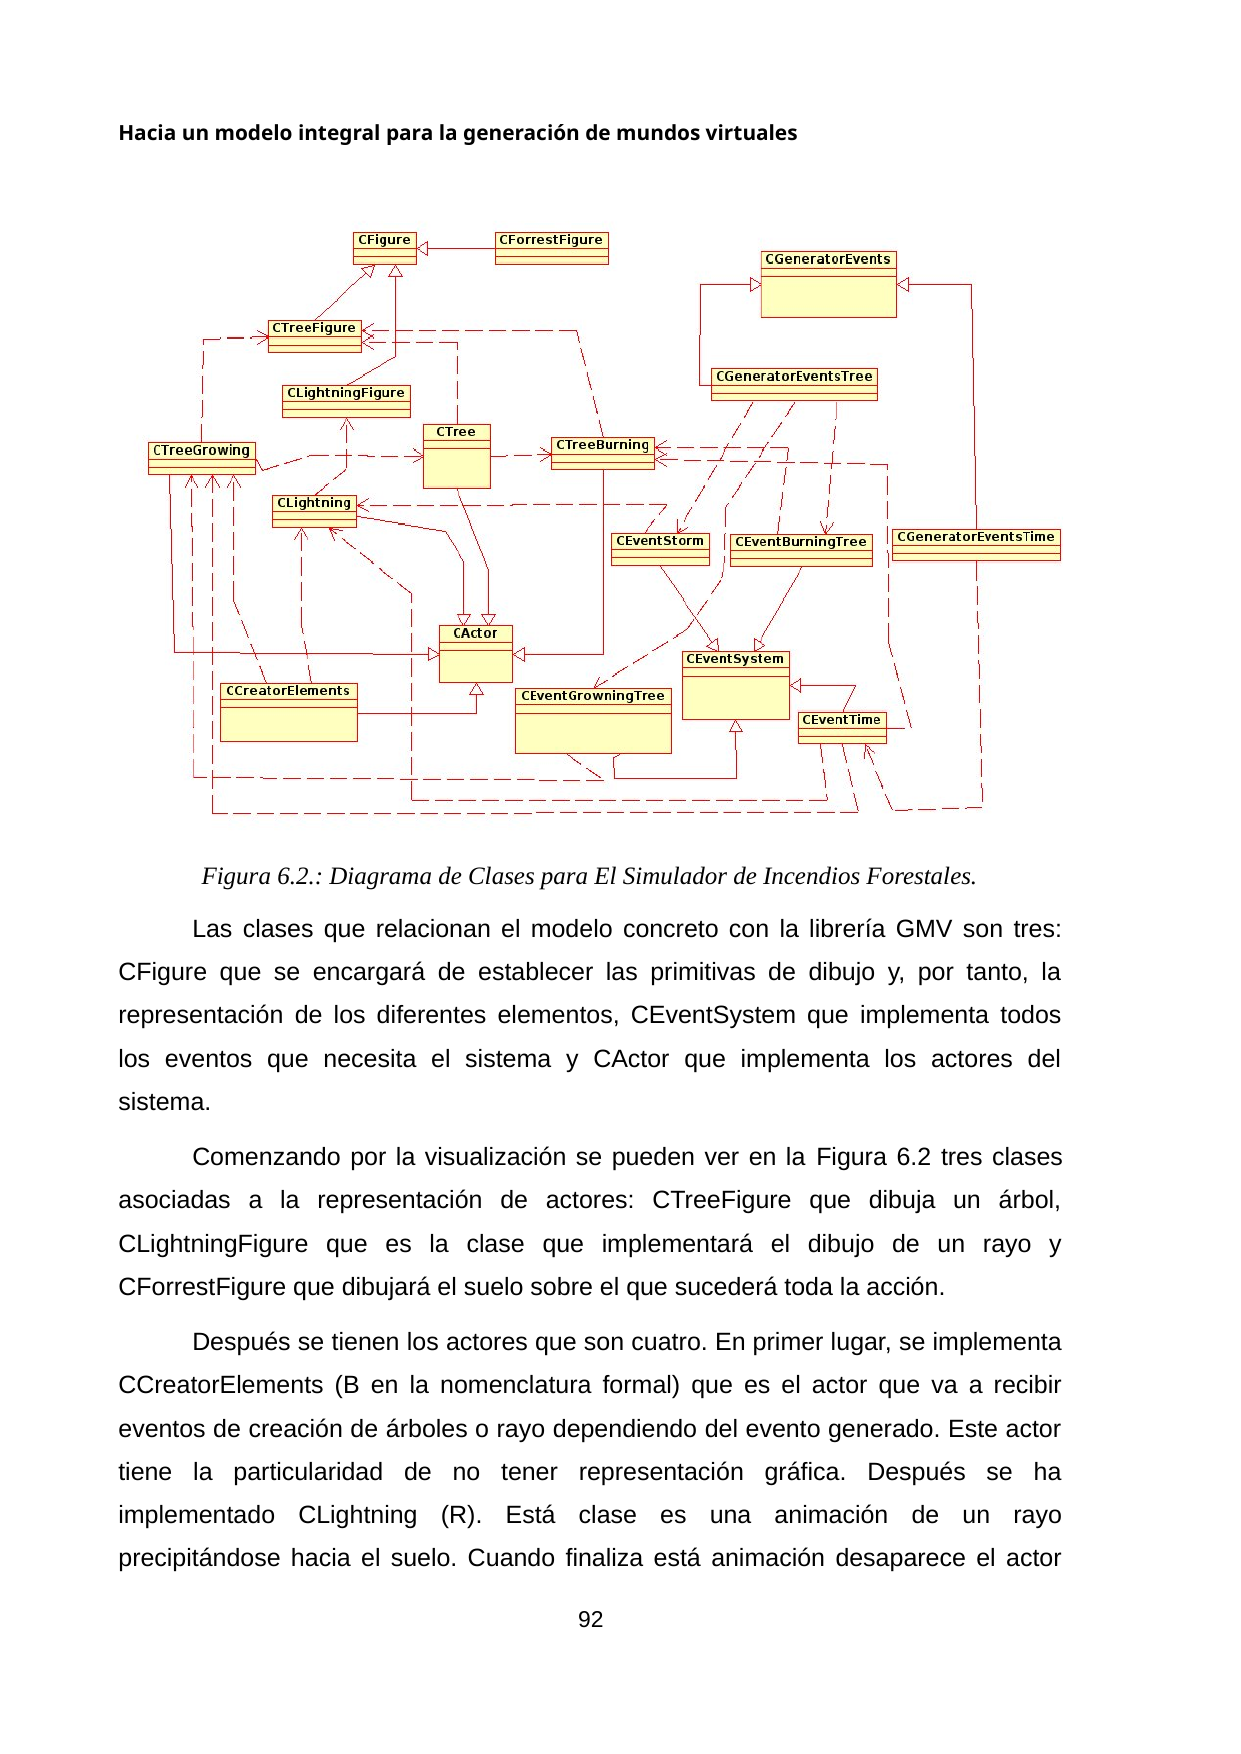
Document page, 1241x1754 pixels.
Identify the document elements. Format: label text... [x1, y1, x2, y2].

text Figura 6.2.: Diagrama de Clases para El Simulador de Incendios Forestales. [118, 861, 1063, 889]
picture [118, 189, 1064, 861]
text Comenzando por la visualización se pueden ver en la Figura 6.2 tres clases asociadas a la representación de actores: CTreeFigure que dibuja un árbol, CLightningFigure que es la clase que implementará el dibujo de un rayo y CForrestFigure que dibujará el suelo sobre el que sucederá toda la acción. [118, 1142, 1063, 1300]
text Las clases que relacionan el modelo concreto con la librería GMV son tres: CFigure que se encargará de establecer las primitivas de dibujo y, por tanto, la representación de los diferentes elementos, CEventSystem que implementa todos los eventos que necesita el sistema y CActor que implementa los actores del sistema. [118, 889, 1063, 1115]
text [118, 177, 1063, 189]
text Después se tienen los actores que son cuatro. En primer lugar, se implementa CCreatorElements (B en la nomenclatura formal) que es el actor que va a recibir eventos de creación de árboles o rayo dependiendo del evento generado. Este actor tiene la particularidad de no tener representación gráfica. Después se ha implementado CLightning (R). Está clase es una animación de un rayo precipitándose hacia el suelo. Cuando finaliza está animación desaparece el actor [118, 1327, 1063, 1572]
